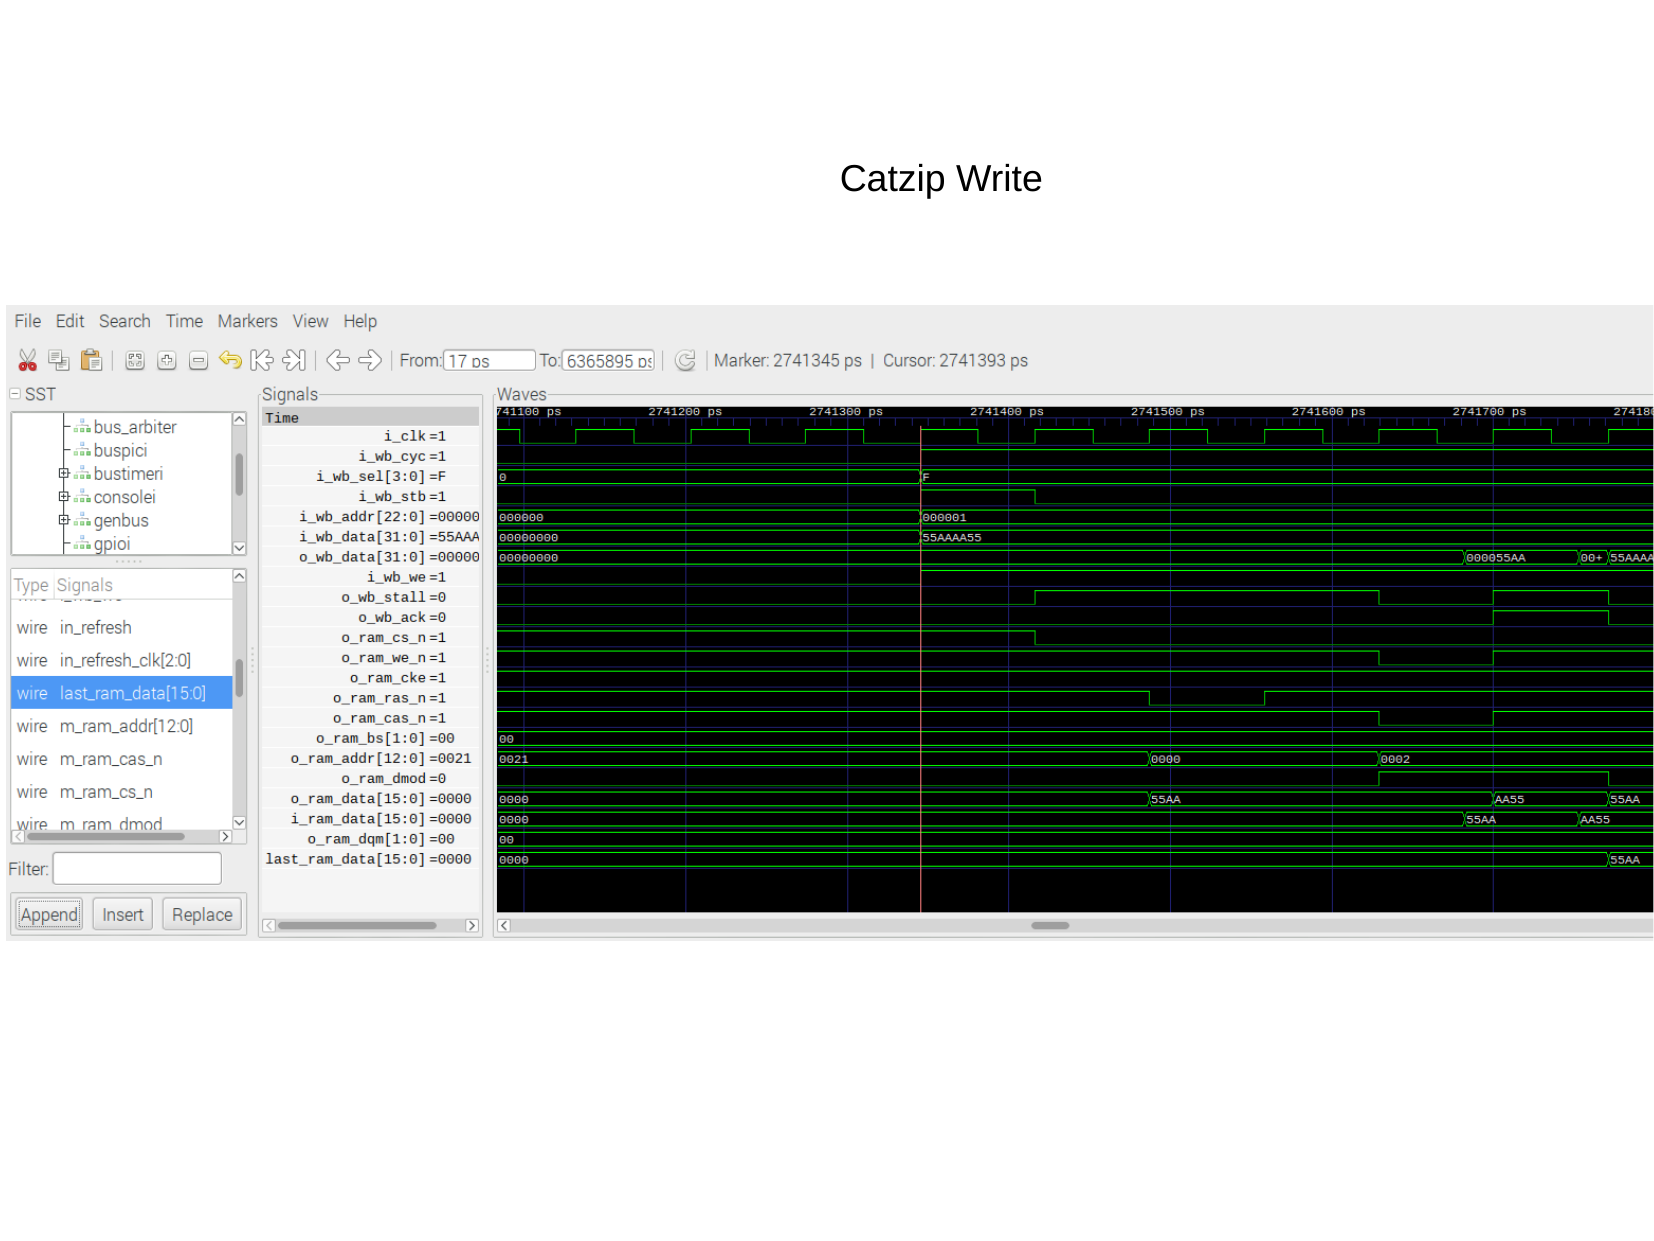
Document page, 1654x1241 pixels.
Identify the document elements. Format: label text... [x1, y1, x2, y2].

text_box Catzip Write [825, 150, 1058, 207]
picture [6, 305, 1654, 941]
